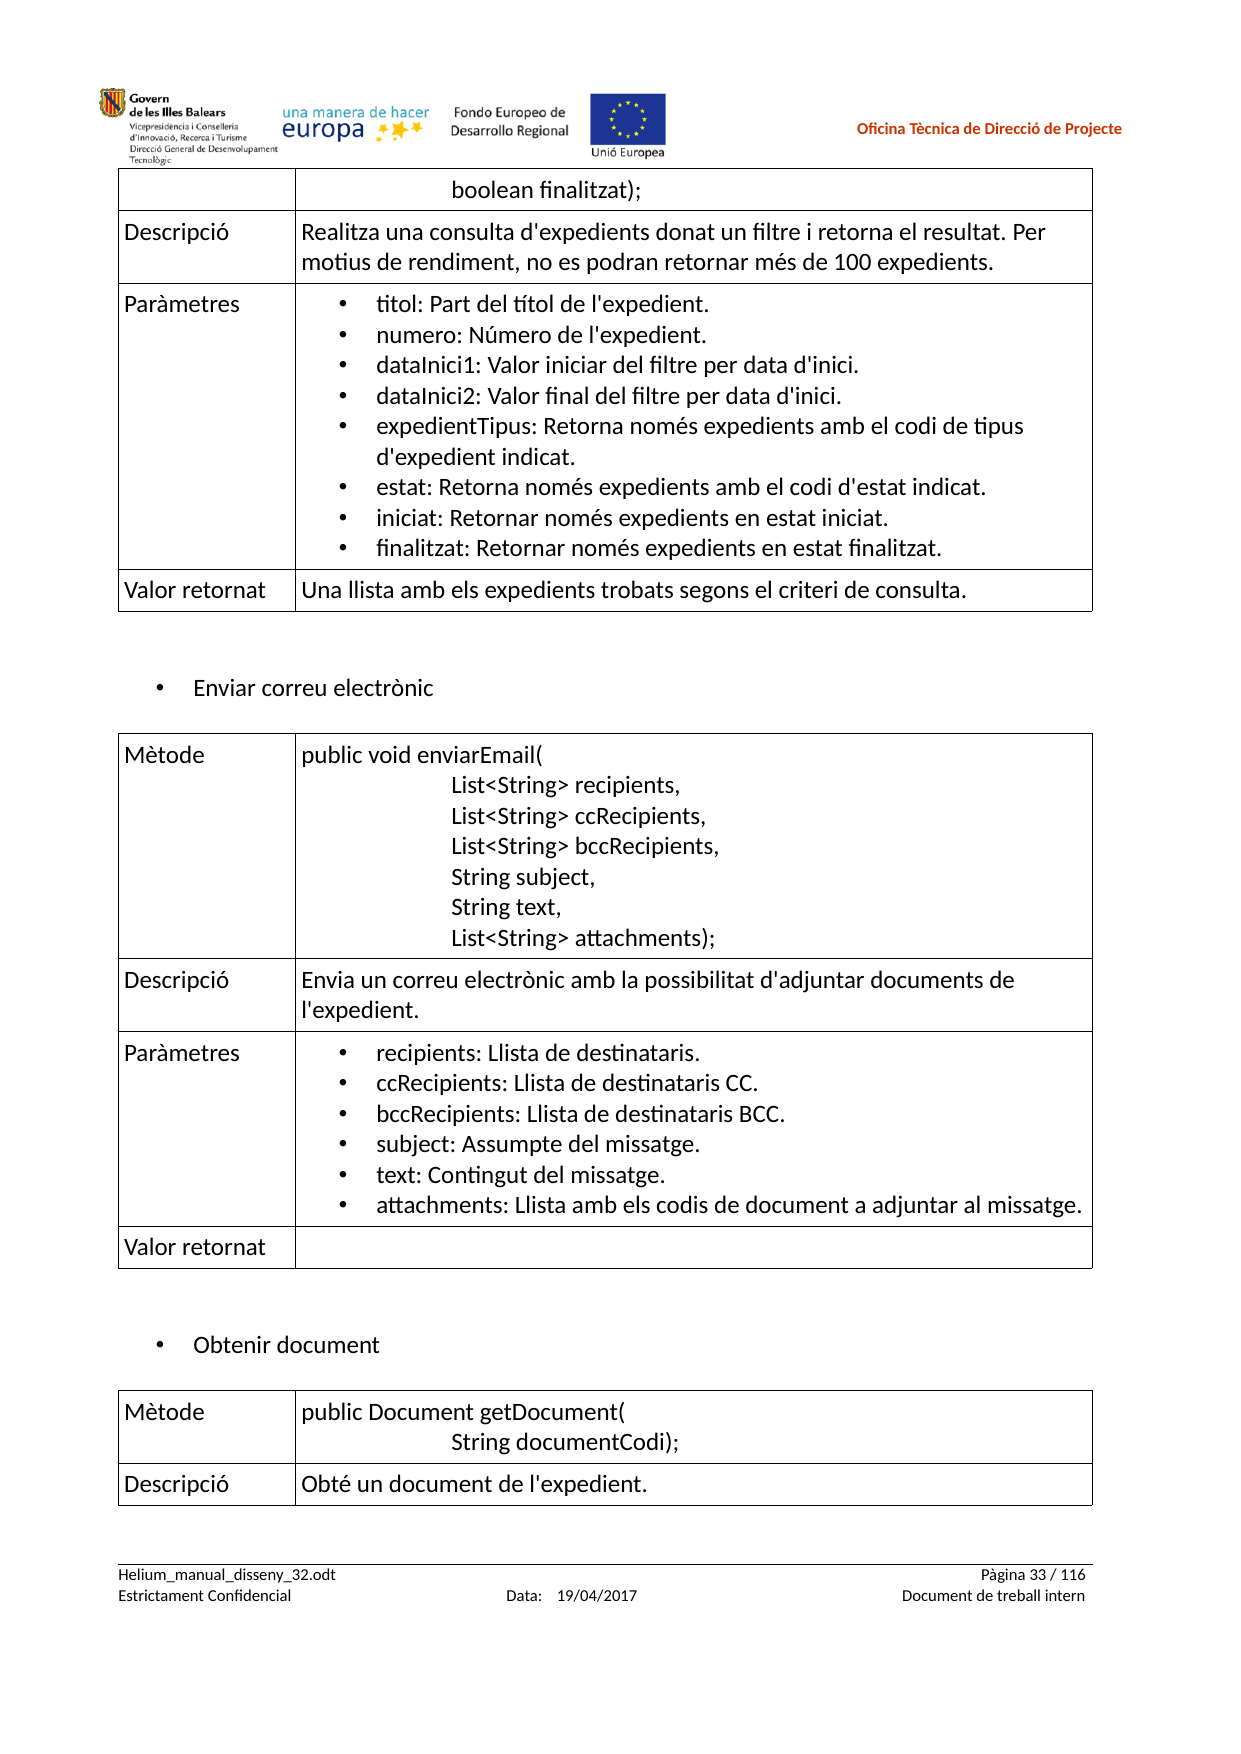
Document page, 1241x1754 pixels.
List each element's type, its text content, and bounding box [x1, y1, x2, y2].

table_cell Envia un correu electrònic amb la possibilitat d'adjuntar documents de l'expedient. [296, 959, 1092, 1031]
picture [99, 87, 668, 166]
table_cell Paràmetres [119, 284, 295, 569]
table_header boolean finalitzat); [296, 169, 1092, 210]
table_header public void enviarEmail( List<String> recipients, List<String> ccRecipients, List<String> bccRecipients, String subject, String text, List<String> attachments); [296, 734, 1092, 958]
table_header public Document getDocument( String documentCodi); [296, 1391, 1092, 1462]
table_cell titol: Part del títol de l'expedient. numero: Número de l'expedient. dataInici1: Valor iniciar del filtre per data d'inici. dataInici2: Valor final del filtre per data d'inici. expedientTipus: Retorna només expedients amb el codi de tipus d'expedient indicat. estat: Retorna només expedients amb el codi d'estat indicat. iniciat: Retornar només expedients en estat iniciat. finalitzat: Retornar només expedients en estat finalitzat. [296, 284, 1092, 569]
list Obtenir document [156, 1329, 1122, 1359]
table_cell [296, 1227, 1092, 1268]
table_cell Una llista amb els expedients trobats segons el criteri de consulta. [296, 570, 1092, 611]
table_cell Obté un document de l'expedient. [296, 1464, 1092, 1504]
table_cell Descripció [119, 211, 295, 283]
table_header [119, 169, 295, 210]
table_cell Valor retornat [119, 570, 295, 611]
table_cell Paràmetres [119, 1032, 295, 1226]
list Enviar correu electrònic [156, 672, 1122, 703]
table_header Mètode [119, 734, 295, 958]
table_cell Descripció [119, 1464, 295, 1504]
table_cell Valor retornat [119, 1227, 295, 1268]
table_cell Descripció [119, 959, 295, 1031]
table_cell Realitza una consulta d'expedients donat un filtre i retorna el resultat. Per motius de rendiment, no es podran retornar més de 100 expedients. [296, 211, 1092, 283]
table_cell recipients: Llista de destinataris. ccRecipients: Llista de destinataris CC. bccRecipients: Llista de destinataris BCC. subject: Assumpte del missatge. text: Contingut del missatge. attachments: Llista amb els codis de document a adjuntar al missatge. [296, 1032, 1092, 1226]
table_header Mètode [119, 1391, 295, 1462]
